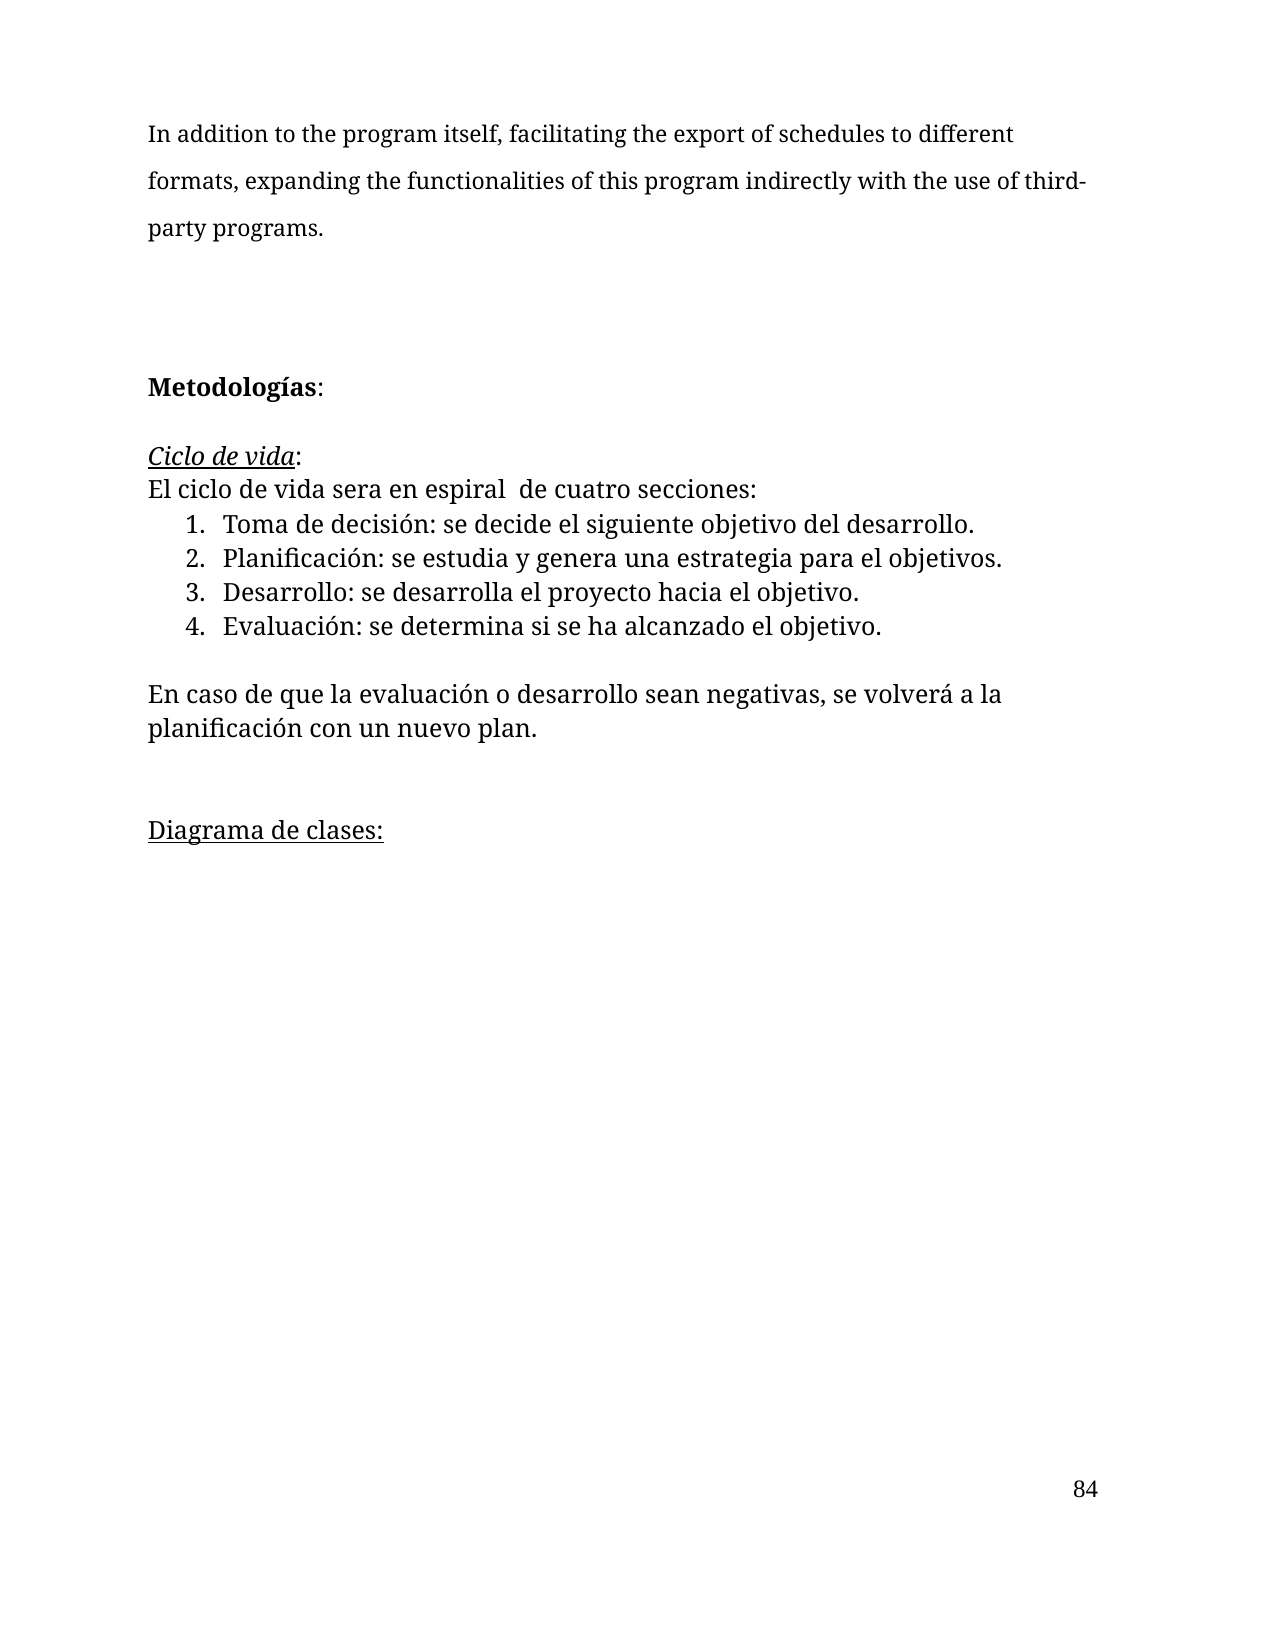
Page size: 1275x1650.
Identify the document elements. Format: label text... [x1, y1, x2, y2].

text Diagrama de clases: [148, 813, 1098, 847]
list Evaluación: se determina si se ha alcanzado el objetivo. [185, 608, 1098, 642]
text Metodologías: [148, 370, 1098, 404]
text En caso de que la evaluación o desarrollo sean negativas, se volverá a la planificación con un nuevo plan. [148, 677, 1098, 745]
list Planificación: se estudia y genera una estrategia para el objetivos. [185, 540, 1098, 574]
list Desarrollo: se desarrolla el proyecto hacia el objetivo. [185, 574, 1098, 608]
text Ciclo de vida: [148, 438, 1098, 472]
text In addition to the program itself, facilitating the export of schedules to different formats, expanding the functionalities of this program indirectly with the use of third-party programs. [148, 118, 1098, 243]
text El ciclo de vida sera en espiral de cuatro secciones: [148, 472, 1098, 506]
list Toma de decisión: se decide el siguiente objetivo del desarrollo. [185, 506, 1098, 540]
